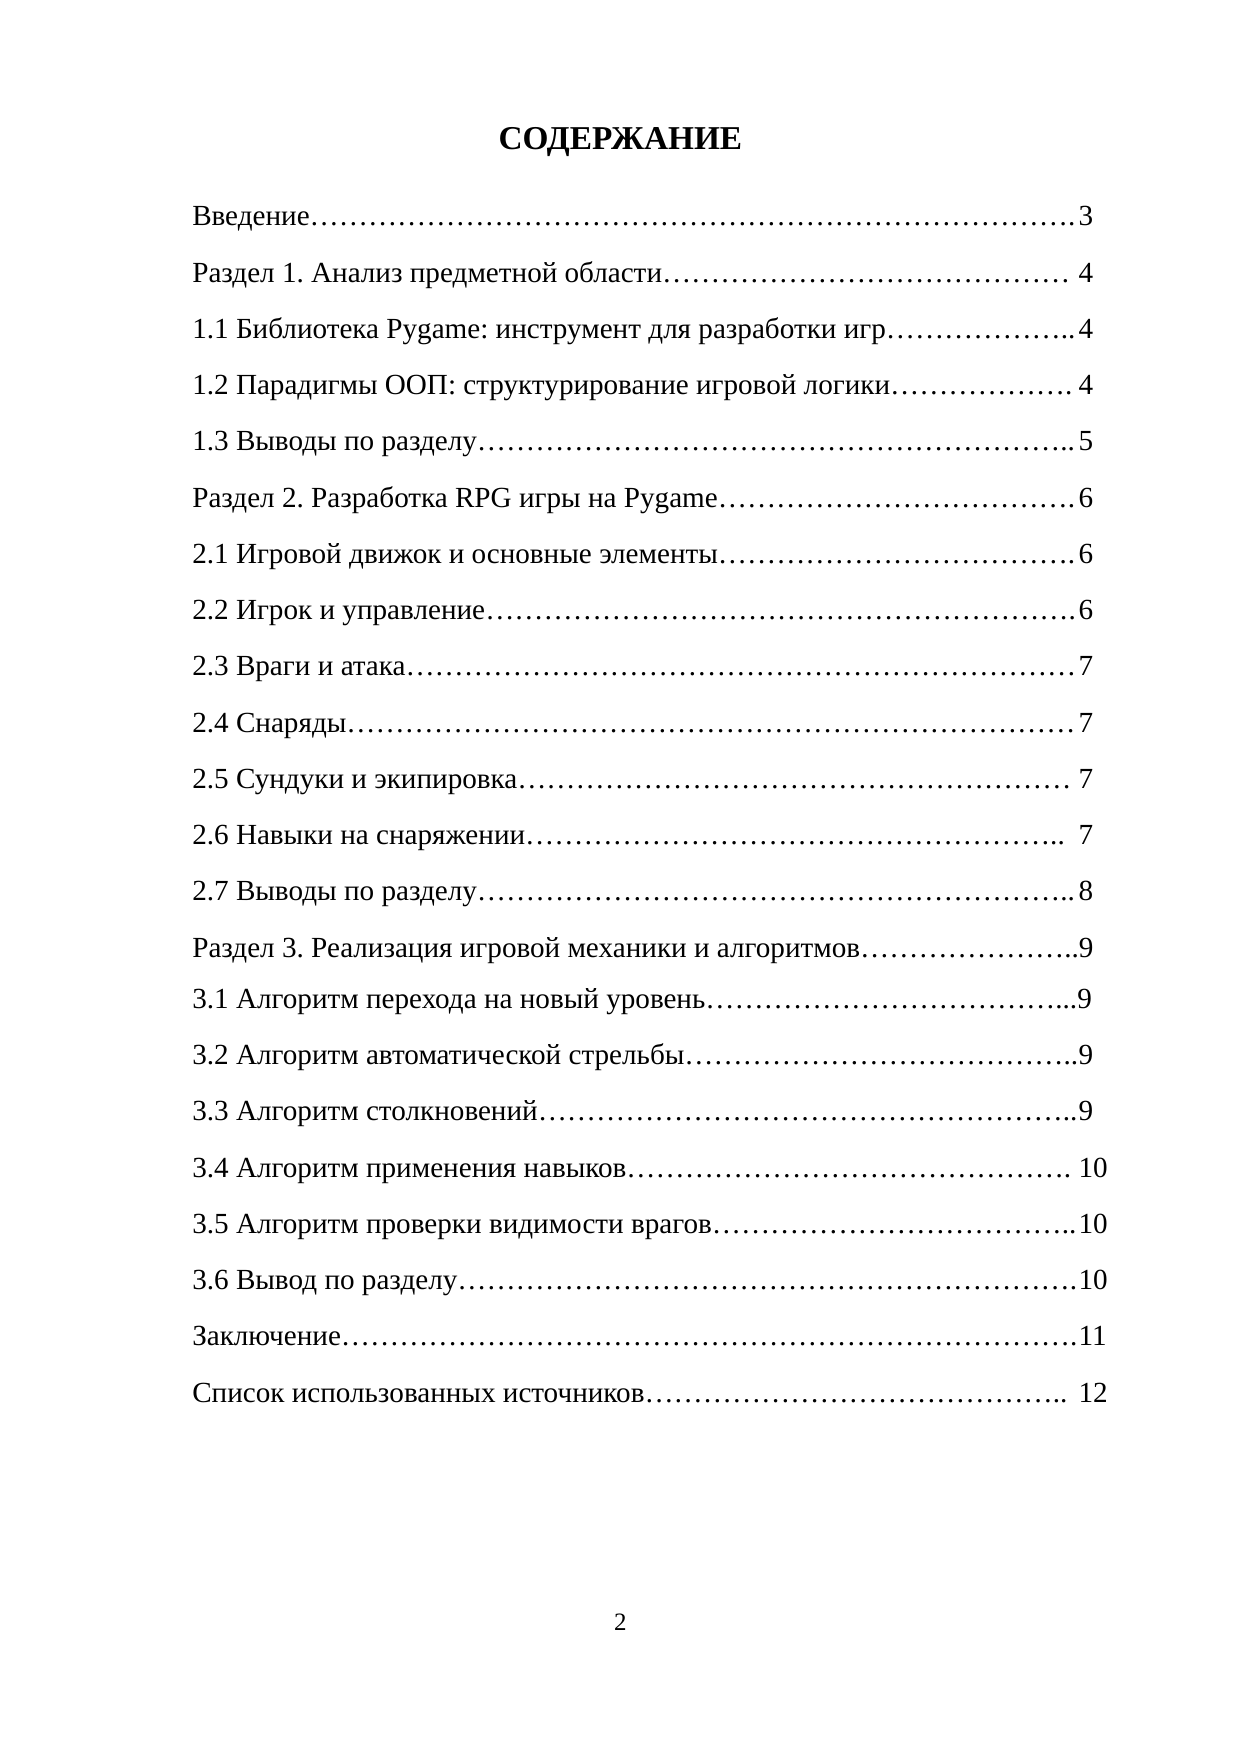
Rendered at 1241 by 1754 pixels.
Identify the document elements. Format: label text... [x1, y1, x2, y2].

list Заключение…………………………………………………………………. 11 [162, 1318, 1122, 1352]
list 3.6 Вывод по разделу………………………………………………………. 10 [162, 1262, 1122, 1296]
list 3.1 Алгоритм перехода на новый уровень………………………………...9 [162, 981, 1122, 1014]
subtitle Раздел 3. Реализация игровой механики и алгоритмов…………………..9 [162, 930, 1122, 963]
list 2.4 Снаряды………………………………………………………………… 7 [162, 705, 1122, 738]
list Введение……………………………………………………………………. 3 [162, 198, 1122, 232]
list 2.1 Игровой движок и основные элементы………………………………. 6 [162, 536, 1122, 569]
list 1.1 Библиотека Pygame: инструмент для разработки игр……………….. 4 [162, 311, 1122, 344]
list 3.5 Алгоритм проверки видимости врагов……………………………….. 10 [162, 1206, 1122, 1239]
list 2.5 Сундуки и экипировка………………………………………………… 7 [162, 761, 1122, 794]
list Список использованных источников…………………………………….. 12 [162, 1375, 1122, 1408]
list 2.7 Выводы по разделу…………………………………………………….. 8 [162, 873, 1122, 907]
list 3.2 Алгоритм автоматической стрельбы………………………………….. 9 [162, 1037, 1122, 1071]
list 3.3 Алгоритм столкновений……………………………………………….. 9 [162, 1093, 1122, 1127]
list 2.2 Игрок и управление……………………………………………………. 6 [162, 592, 1122, 626]
list 3.4 Алгоритм применения навыков………………………………………. 10 [162, 1150, 1122, 1183]
list 2.3 Враги и атака…………………………………………………………… 7 [162, 648, 1122, 682]
list Раздел 1. Анализ предметной области…………………………………… 4 [162, 255, 1122, 288]
list 1.3 Выводы по разделу…………………………………………………….. 5 [162, 423, 1122, 457]
list Раздел 2. Разработка RPG игры на Pygame………………………………. 6 [162, 480, 1122, 513]
subtitle СОДЕРЖАНИЕ [118, 118, 1122, 156]
list 1.2 Парадигмы ООП: структурирование игровой логики………………. 4 [162, 367, 1122, 401]
list 2.6 Навыки на снаряжении……………………………………………….. 7 [162, 817, 1122, 851]
